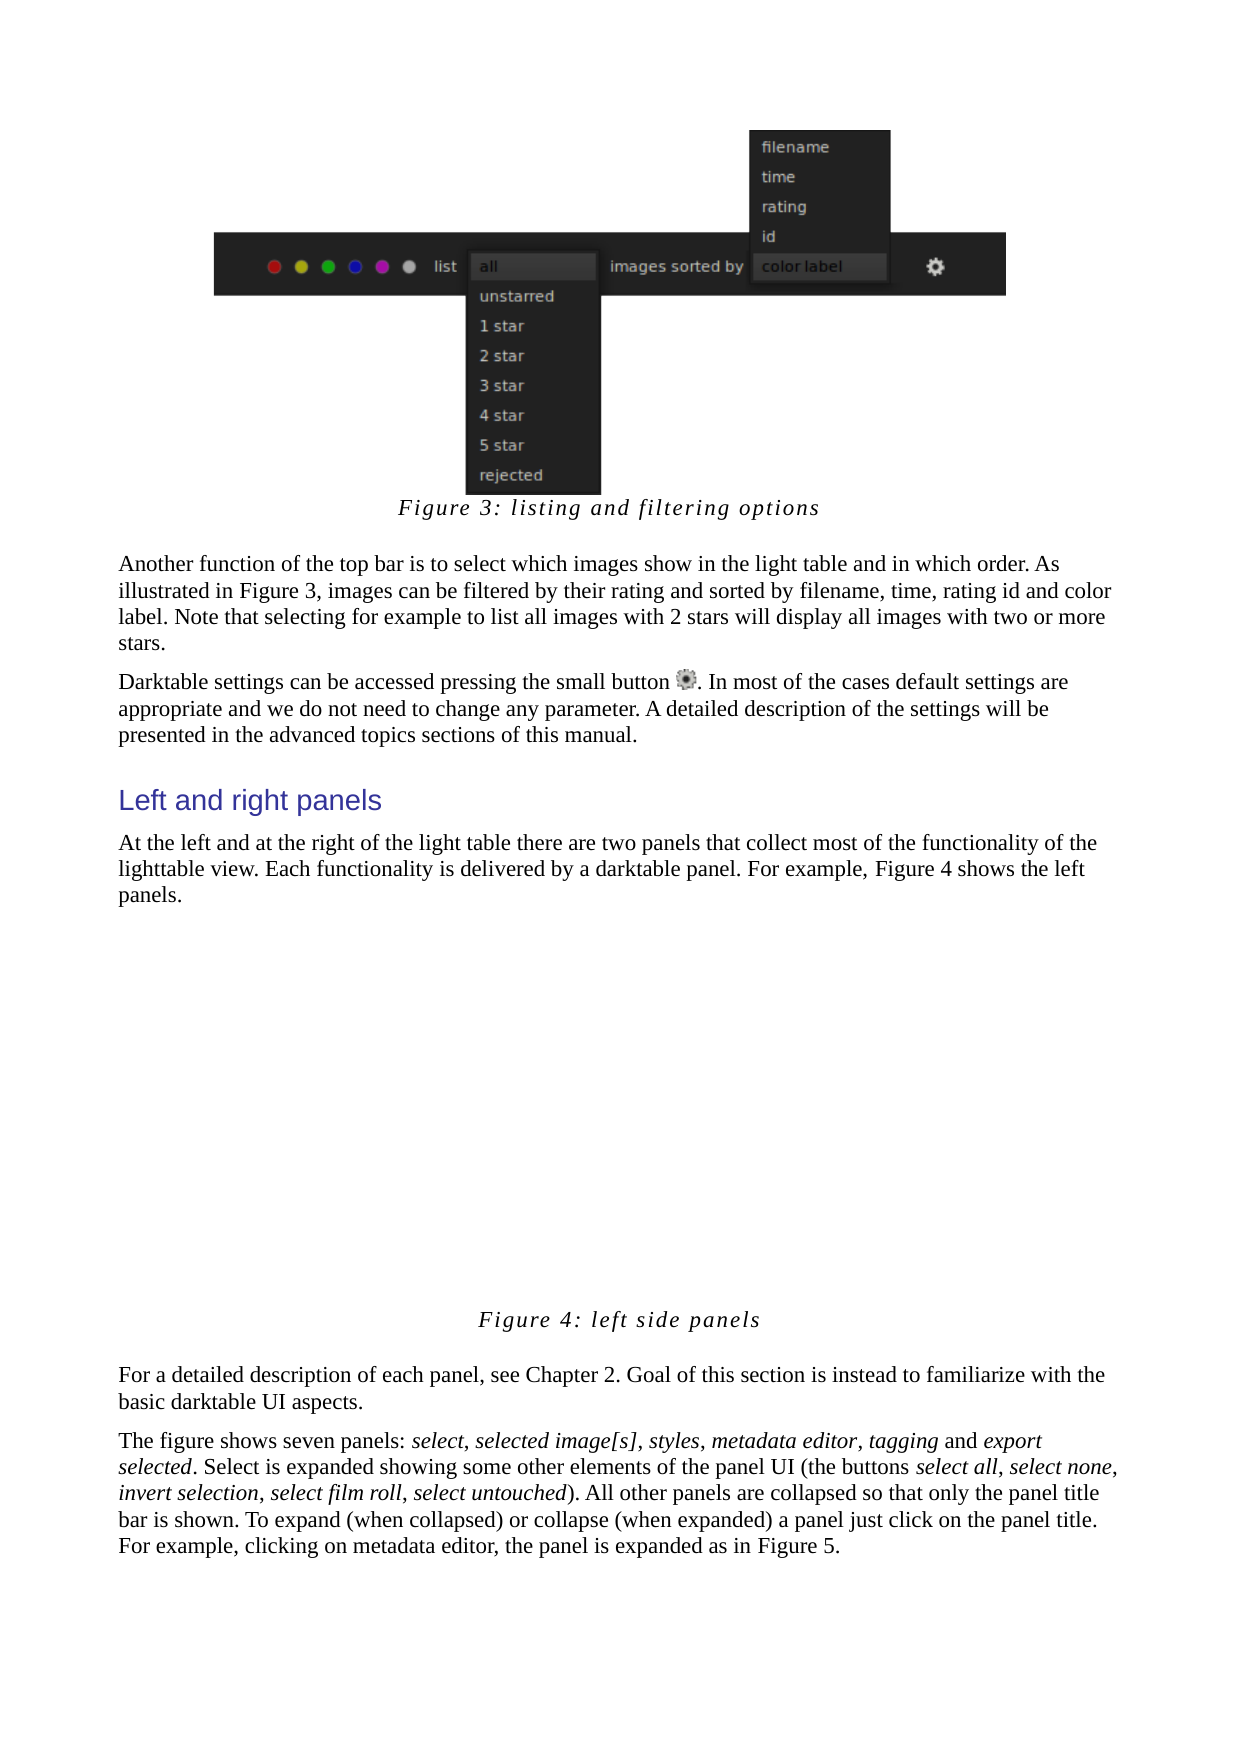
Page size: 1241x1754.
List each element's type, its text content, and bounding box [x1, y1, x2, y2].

text The figure shows seven panels: select, selected image[s], styles, metadata editor, tagging and export selected. Select is expanded showing some other elements of the panel UI (the buttons select all, select none, invert selection, select film roll, select untouched). All other panels are collapsed so that only the panel title bar is shown. To expand (when collapsed) or collapse (when expanded) a panel just click on the panel title. For example, clicking on metadata editor, the panel is expanded as in Figure 5. [118, 1427, 1122, 1558]
text Darktable settings can be accessed pressing the small button . In most of the cases default settings are appropriate and we do not need to change any parameter. A detailed description of the settings will be presented in the advanced topics sections of this manual. [118, 668, 1122, 747]
text For a detailed description of each panel, see Chapter 2. Goal of this section is instead to familiarize with the basic darktable UI aspects. [118, 920, 1122, 1414]
picture [213, 130, 1006, 495]
text Another function of the top bar is to select which images show in the light table and in which order. As illustrated in Figure 3, images can be filtered by their rating and sorted by filename, time, rating id and color label. Note that selecting for example to list all images with 2 stars will display all images with two or more stars. [118, 118, 1122, 656]
text At the left and at the right of the light table there are two panels that collect most of the functionality of the lighttable view. Each functionality is delivered by a darktable panel. For example, Figure 4 shows the left panels. [118, 829, 1122, 908]
picture [676, 669, 697, 690]
text Figure 4: left side panels [423, 932, 817, 1332]
text Figure 3: listing and filtering options [214, 495, 1006, 521]
subtitle Left and right panels [118, 783, 1122, 817]
